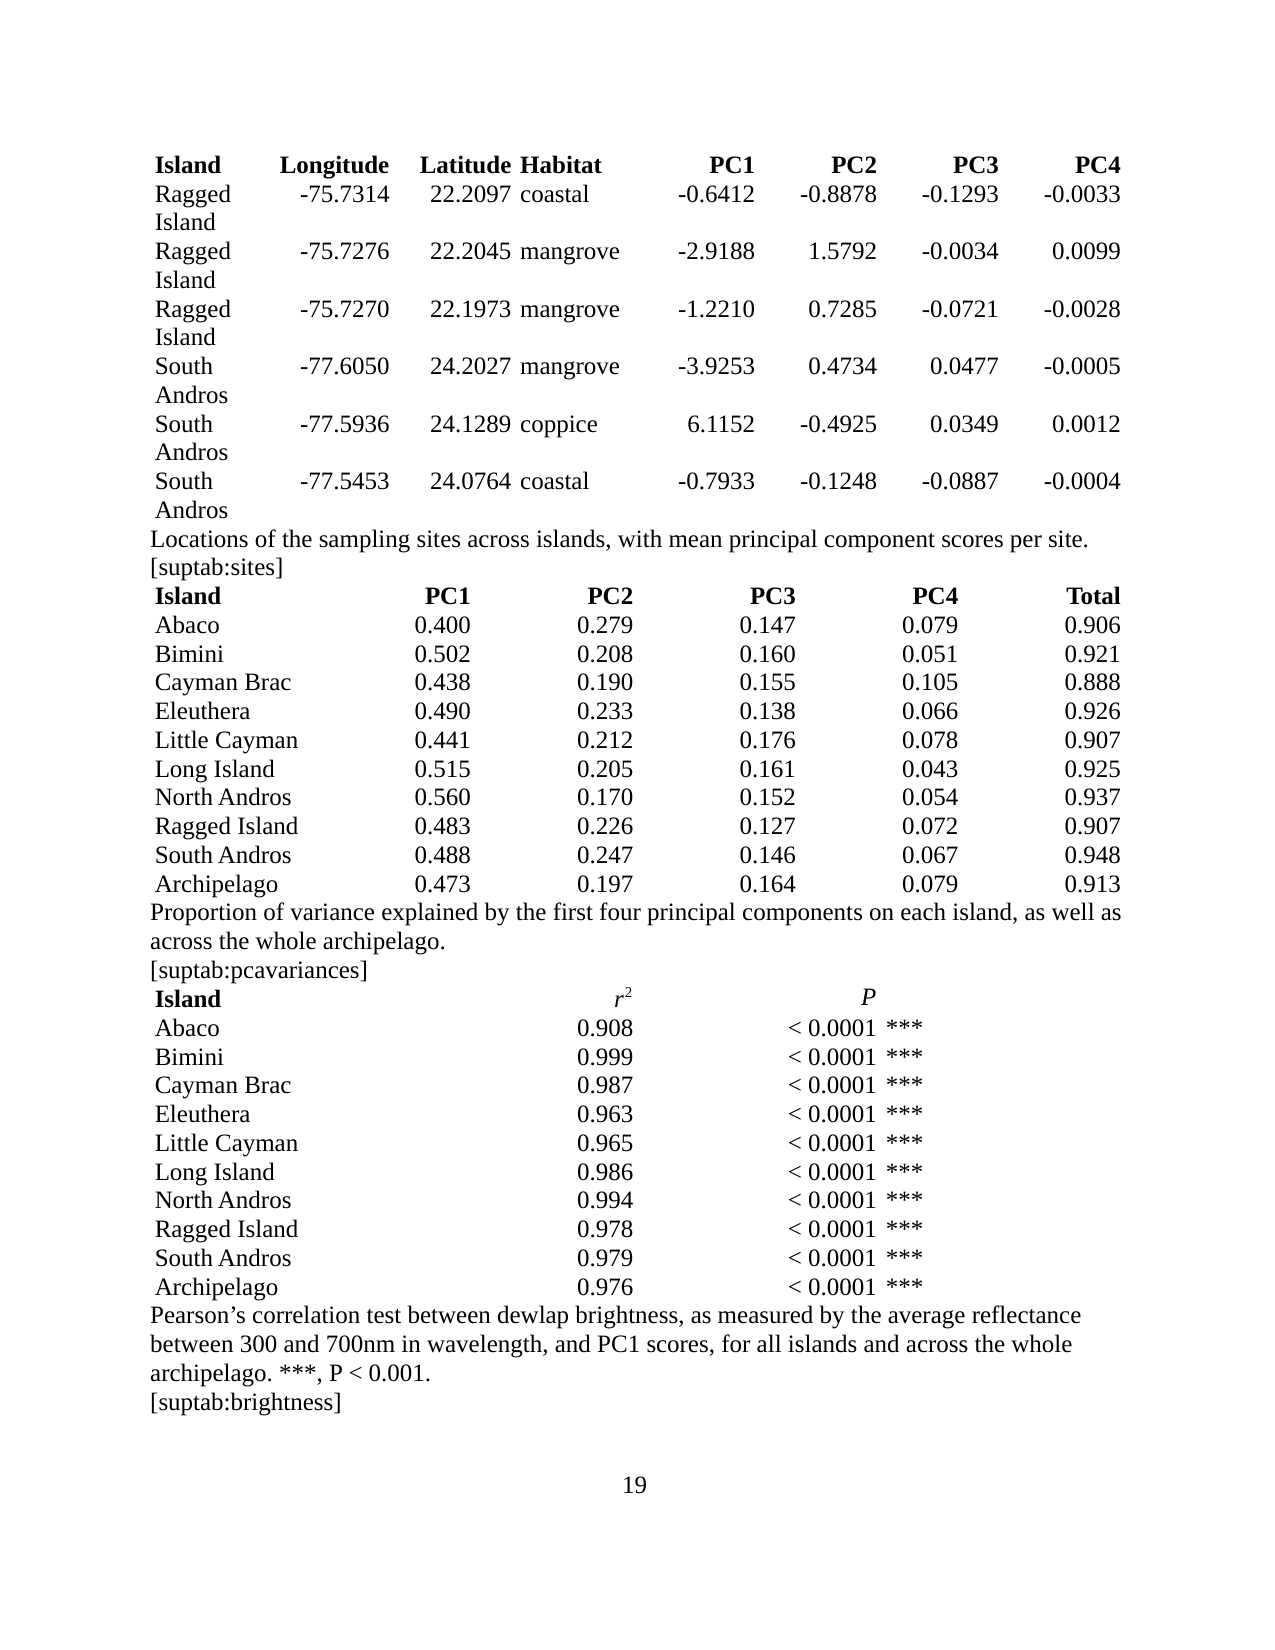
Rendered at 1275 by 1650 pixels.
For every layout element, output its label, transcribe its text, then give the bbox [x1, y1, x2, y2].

table_cell 0.986 [394, 1157, 637, 1186]
table_cell South Andros [150, 351, 272, 409]
text Pearson’s correlation test between dewlap brightness, as measured by the average reflectance between 300 and 700nm in wavelength, and PC1 scores, for all islands and across the whole archipelago. ***, P < 0.001. [150, 1301, 1125, 1387]
table_cell *** [881, 1042, 1125, 1071]
table_cell Long Island [150, 754, 312, 782]
table_cell 0.965 [394, 1128, 637, 1157]
table_cell coastal [516, 179, 637, 236]
text [suptab:pcavariances] [150, 955, 1125, 984]
table_cell -0.0005 [1003, 351, 1125, 409]
table_cell 0.490 [313, 696, 475, 725]
table_cell < 0.0001 [638, 1042, 881, 1071]
table_cell -0.1248 [759, 466, 881, 524]
table_cell 0.948 [963, 840, 1125, 869]
table_cell Ragged Island [150, 179, 272, 236]
table_cell < 0.0001 [638, 1071, 881, 1099]
text [suptab:sites] [150, 552, 1125, 581]
table_cell -0.4925 [759, 409, 881, 466]
table_cell 0.963 [394, 1099, 637, 1128]
table_cell < 0.0001 [638, 1099, 881, 1128]
table_cell 22.1973 [394, 294, 516, 351]
table_cell 0.066 [800, 696, 962, 725]
table_cell 0.160 [638, 639, 800, 667]
table_cell 0.908 [394, 1013, 637, 1042]
table_cell *** [881, 1157, 1125, 1186]
table_cell -1.2210 [638, 294, 759, 351]
table_cell South Andros [150, 1243, 394, 1272]
table_cell Ragged Island [150, 1214, 394, 1243]
table_cell 0.161 [638, 754, 800, 782]
table_cell Eleuthera [150, 696, 312, 725]
table_header Island [150, 581, 312, 610]
table_cell 0.976 [394, 1272, 637, 1301]
table_cell Eleuthera [150, 1099, 394, 1128]
table_cell 0.913 [963, 869, 1125, 897]
table_cell 0.147 [638, 610, 800, 639]
table_cell < 0.0001 [638, 1272, 881, 1301]
table_cell 24.2027 [394, 351, 516, 409]
table_cell 0.888 [963, 668, 1125, 696]
table_cell -0.0028 [1003, 294, 1125, 351]
table_cell 22.2045 [394, 236, 516, 294]
table_cell 0.247 [475, 840, 637, 869]
table_cell 0.0012 [1003, 409, 1125, 466]
table_cell -3.9253 [638, 351, 759, 409]
table_cell 0.078 [800, 725, 962, 754]
table_cell 0.937 [963, 783, 1125, 811]
table_cell 0.043 [800, 754, 962, 782]
table_cell 0.906 [963, 610, 1125, 639]
table_cell -0.0721 [881, 294, 1003, 351]
table_header PC3 [638, 581, 800, 610]
table_cell 0.233 [475, 696, 637, 725]
table_header Longitude [272, 150, 394, 179]
text Locations of the sampling sites across islands, with mean principal component scores per site. [150, 524, 1125, 552]
table_header PC3 [881, 150, 1003, 179]
table_cell 24.0764 [394, 466, 516, 524]
table_cell 0.515 [313, 754, 475, 782]
table_cell < 0.0001 [638, 1157, 881, 1186]
table_cell Little Cayman [150, 725, 312, 754]
table_cell South Andros [150, 840, 312, 869]
table_cell South Andros [150, 466, 272, 524]
table_header PC4 [1003, 150, 1125, 179]
table_cell *** [881, 1243, 1125, 1272]
table_cell mangrove [516, 236, 637, 294]
table_cell *** [881, 1214, 1125, 1243]
table_cell < 0.0001 [638, 1243, 881, 1272]
table_cell 0.152 [638, 783, 800, 811]
table_cell 0.441 [313, 725, 475, 754]
table_cell Ragged Island [150, 236, 272, 294]
table_cell *** [881, 1099, 1125, 1128]
table_cell 0.400 [313, 610, 475, 639]
table_cell -77.5936 [272, 409, 394, 466]
table_cell -0.0004 [1003, 466, 1125, 524]
table_cell 0.079 [800, 610, 962, 639]
table_cell Ragged Island [150, 294, 272, 351]
table_cell 0.979 [394, 1243, 637, 1272]
table_cell Long Island [150, 1157, 394, 1186]
table_cell < 0.0001 [638, 1013, 881, 1042]
table_cell < 0.0001 [638, 1214, 881, 1243]
table_cell *** [881, 1128, 1125, 1157]
table_cell 0.488 [313, 840, 475, 869]
table_header PC2 [475, 581, 637, 610]
table_header [638, 984, 881, 1013]
table_cell *** [881, 1071, 1125, 1099]
table_cell 0.4734 [759, 351, 881, 409]
table_cell 0.483 [313, 811, 475, 840]
text [suptab:brightness] [150, 1387, 1125, 1416]
table_cell 0.190 [475, 668, 637, 696]
table_cell 6.1152 [638, 409, 759, 466]
table_cell 0.054 [800, 783, 962, 811]
table_cell Abaco [150, 1013, 394, 1042]
table_cell 0.164 [638, 869, 800, 897]
table_cell 0.560 [313, 783, 475, 811]
table_cell *** [881, 1272, 1125, 1301]
table_cell coppice [516, 409, 637, 466]
table_cell Cayman Brac [150, 1071, 394, 1099]
table_cell 0.146 [638, 840, 800, 869]
table_cell Little Cayman [150, 1128, 394, 1157]
table_cell South Andros [150, 409, 272, 466]
table_cell -0.8878 [759, 179, 881, 236]
table_cell 0.176 [638, 725, 800, 754]
table_cell 0.212 [475, 725, 637, 754]
table_cell -0.7933 [638, 466, 759, 524]
table_header Island [150, 984, 394, 1013]
table_cell 0.925 [963, 754, 1125, 782]
table_header Island [150, 150, 272, 179]
table_cell -75.7270 [272, 294, 394, 351]
table_cell 0.907 [963, 811, 1125, 840]
table_cell 0.067 [800, 840, 962, 869]
table_cell -0.0887 [881, 466, 1003, 524]
table_cell 0.921 [963, 639, 1125, 667]
table_cell mangrove [516, 294, 637, 351]
table_cell Archipelago [150, 1272, 394, 1301]
table_cell *** [881, 1013, 1125, 1042]
table_cell 0.279 [475, 610, 637, 639]
table_cell 0.907 [963, 725, 1125, 754]
table_cell 0.051 [800, 639, 962, 667]
table_cell Archipelago [150, 869, 312, 897]
table_cell 0.138 [638, 696, 800, 725]
table_cell -0.1293 [881, 179, 1003, 236]
table_cell 1.5792 [759, 236, 881, 294]
table_cell -75.7314 [272, 179, 394, 236]
table_cell Bimini [150, 639, 312, 667]
table_cell -2.9188 [638, 236, 759, 294]
table_cell 0.0099 [1003, 236, 1125, 294]
table_cell 0.438 [313, 668, 475, 696]
table_cell -0.0033 [1003, 179, 1125, 236]
table_cell 0.205 [475, 754, 637, 782]
table_cell 0.7285 [759, 294, 881, 351]
table_cell -75.7276 [272, 236, 394, 294]
table_header PC1 [313, 581, 475, 610]
table_cell 0.978 [394, 1214, 637, 1243]
table_cell 0.155 [638, 668, 800, 696]
table_cell 0.999 [394, 1042, 637, 1071]
table_header Latitude [394, 150, 516, 179]
table_cell -77.6050 [272, 351, 394, 409]
table_cell Cayman Brac [150, 668, 312, 696]
table_cell 0.0477 [881, 351, 1003, 409]
text Proportion of variance explained by the first four principal components on each island, as well as across the whole archipelago. [150, 897, 1125, 955]
table_cell 0.127 [638, 811, 800, 840]
table_cell coastal [516, 466, 637, 524]
table_cell -0.0034 [881, 236, 1003, 294]
table_cell Bimini [150, 1042, 394, 1071]
table_cell North Andros [150, 783, 312, 811]
table_header [394, 984, 637, 1013]
table_header PC4 [800, 581, 962, 610]
table_header Total [963, 581, 1125, 610]
table_cell 0.105 [800, 668, 962, 696]
table_cell -77.5453 [272, 466, 394, 524]
table_cell -0.6412 [638, 179, 759, 236]
table_cell 0.170 [475, 783, 637, 811]
table_header PC2 [759, 150, 881, 179]
table_cell 0.079 [800, 869, 962, 897]
table_cell 24.1289 [394, 409, 516, 466]
table_cell 0.502 [313, 639, 475, 667]
table_cell 0.987 [394, 1071, 637, 1099]
table_cell 0.226 [475, 811, 637, 840]
table_cell 0.197 [475, 869, 637, 897]
table_cell 0.072 [800, 811, 962, 840]
table_header [881, 984, 1125, 1013]
table_cell 0.473 [313, 869, 475, 897]
table_cell 0.0349 [881, 409, 1003, 466]
table_header Habitat [516, 150, 637, 179]
table_cell *** [881, 1186, 1125, 1214]
table_header PC1 [638, 150, 759, 179]
table_cell mangrove [516, 351, 637, 409]
table_cell < 0.0001 [638, 1128, 881, 1157]
table_cell < 0.0001 [638, 1186, 881, 1214]
table_cell North Andros [150, 1186, 394, 1214]
table_cell 0.926 [963, 696, 1125, 725]
table_cell 22.2097 [394, 179, 516, 236]
table_cell Abaco [150, 610, 312, 639]
table_cell 0.994 [394, 1186, 637, 1214]
table_cell Ragged Island [150, 811, 312, 840]
table_cell 0.208 [475, 639, 637, 667]
